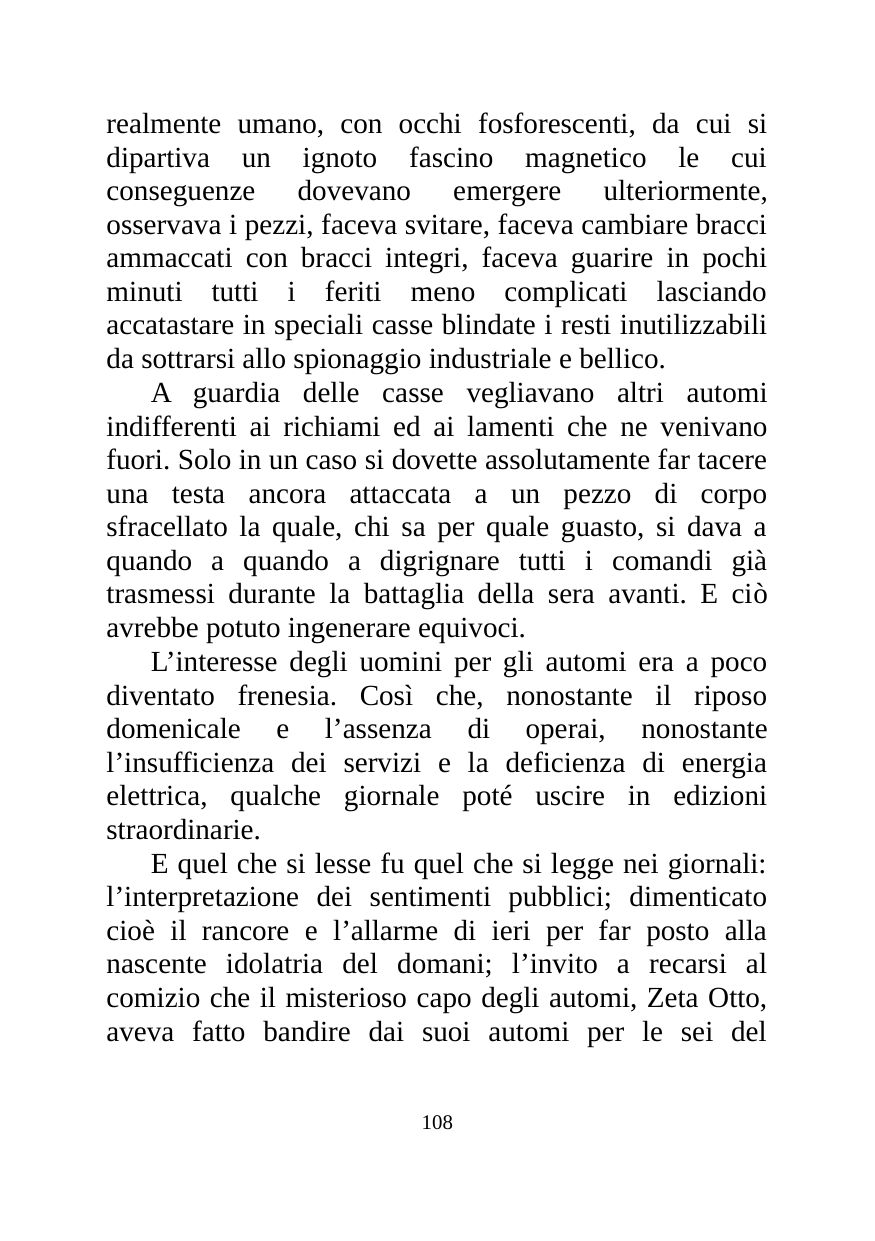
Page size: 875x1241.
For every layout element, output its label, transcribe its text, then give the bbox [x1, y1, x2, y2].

text L’interesse degli uomini per gli automi era a poco diventato frenesia. Così che, nonostante il riposo domenicale e l’assenza di operai, nonostante l’insufficienza dei servizi e la deficienza di energia elettrica, qualche giornale poté uscire in edizioni straordinarie. [106, 644, 768, 845]
text A guardia delle casse vegliavano altri automi indifferenti ai richiami ed ai lamenti che ne venivano fuori. Solo in un caso si dovette assolutamente far tacere una testa ancora attaccata a un pezzo di corpo sfracellato la quale, chi sa per quale guasto, si dava a quando a quando a digrignare tutti i comandi già trasmessi durante la battaglia della sera avanti. E ciò avrebbe potuto ingenerare equivoci. [106, 375, 768, 643]
text E quel che si lesse fu quel che si legge nei giornali: l’interpretazione dei sentimenti pubblici; dimenticato cioè il rancore e l’allarme di ieri per far posto alla nascente idolatria del domani; l’invito a recarsi al comizio che il misterioso capo degli automi, Zeta Otto, aveva fatto bandire dai suoi automi per le sei del [106, 846, 768, 1047]
text realmente umano, con occhi fosforescenti, da cui si dipartiva un ignoto fascino magnetico le cui conseguenze dovevano emergere ulteriormente, osservava i pezzi, faceva svitare, faceva cambiare bracci ammaccati con bracci integri, faceva guarire in pochi minuti tutti i feriti meno complicati lasciando accatastare in speciali casse blindate i resti inutilizzabili da sottrarsi allo spionaggio industriale e bellico. [106, 106, 768, 374]
